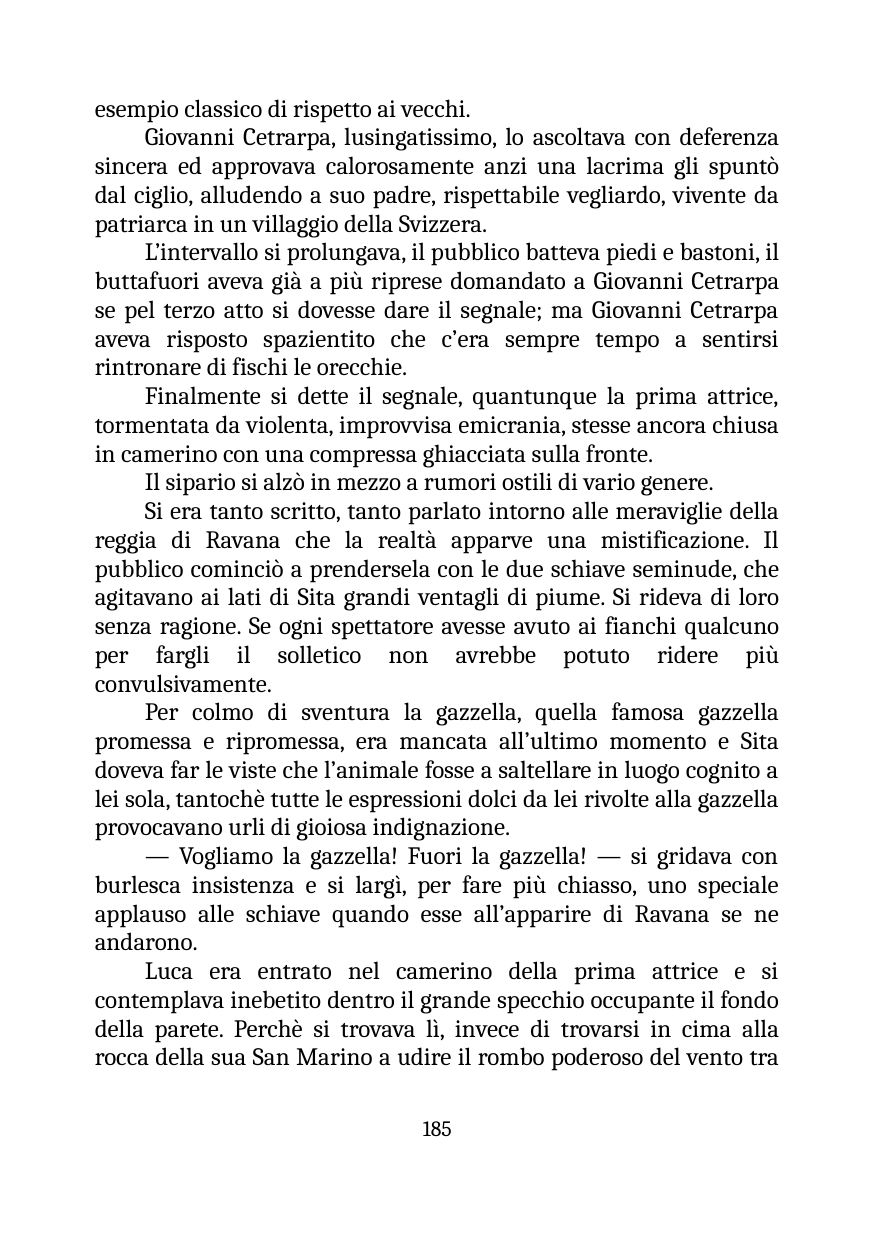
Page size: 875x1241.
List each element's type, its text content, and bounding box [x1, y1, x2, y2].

text Finalmente si dette il segnale, quantunque la prima attrice, tormentata da violenta, improvvisa emicrania, stesse ancora chiusa in camerino con una compressa ghiacciata sulla fronte. [94, 382, 779, 468]
text Giovanni Cetrarpa, lusingatissimo, lo ascoltava con deferenza sincera ed approvava calorosamente anzi una lacrima gli spuntò dal ciglio, alludendo a suo padre, rispettabile vegliardo, vivente da patriarca in un villaggio della Svizzera. [94, 123, 779, 238]
text Si era tanto scritto, tanto parlato intorno alle meraviglie della reggia di Ravana che la realtà apparve una mistificazione. Il pubblico cominciò a prendersela con le due schiave seminude, che agitavano ai lati di Sita grandi ventagli di piume. Si rideva di loro senza ragione. Se ogni spettatore avesse avuto ai fianchi qualcuno per fargli il solletico non avrebbe potuto ridere più convulsivamente. [94, 497, 779, 698]
text L’intervallo si prolungava, il pubblico batteva piedi e bastoni, il buttafuori aveva già a più riprese domandato a Giovanni Cetrarpa se pel terzo atto si dovesse dare il segnale; ma Giovanni Cetrarpa aveva risposto spazientito che c’era sempre tempo a sentirsi rintronare di fischi le orecchie. [94, 238, 779, 382]
text Per colmo di sventura la gazzella, quella famosa gazzella promessa e ripromessa, era mancata all’ultimo momento e Sita doveva far le viste che l’animale fosse a saltellare in luogo cognito a lei sola, tantochè tutte le espressioni dolci da lei rivolte alla gazzella provocavano urli di gioiosa indignazione. [94, 698, 779, 842]
text esempio classico di rispetto ai vecchi. [94, 94, 779, 123]
text Il sipario si alzò in mezzo a rumori ostili di vario genere. [94, 468, 779, 497]
text Luca era entrato nel camerino della prima attrice e si contemplava inebetito dentro il grande specchio occupante il fondo della parete. Perchè si trovava lì, invece di trovarsi in cima alla rocca della sua San Marino a udire il rombo poderoso del vento tra [94, 957, 779, 1072]
text — Vogliamo la gazzella! Fuori la gazzella! — si gridava con burlesca insistenza e si largì, per fare più chiasso, uno speciale applauso alle schiave quando esse all’apparire di Ravana se ne andarono. [94, 842, 779, 957]
